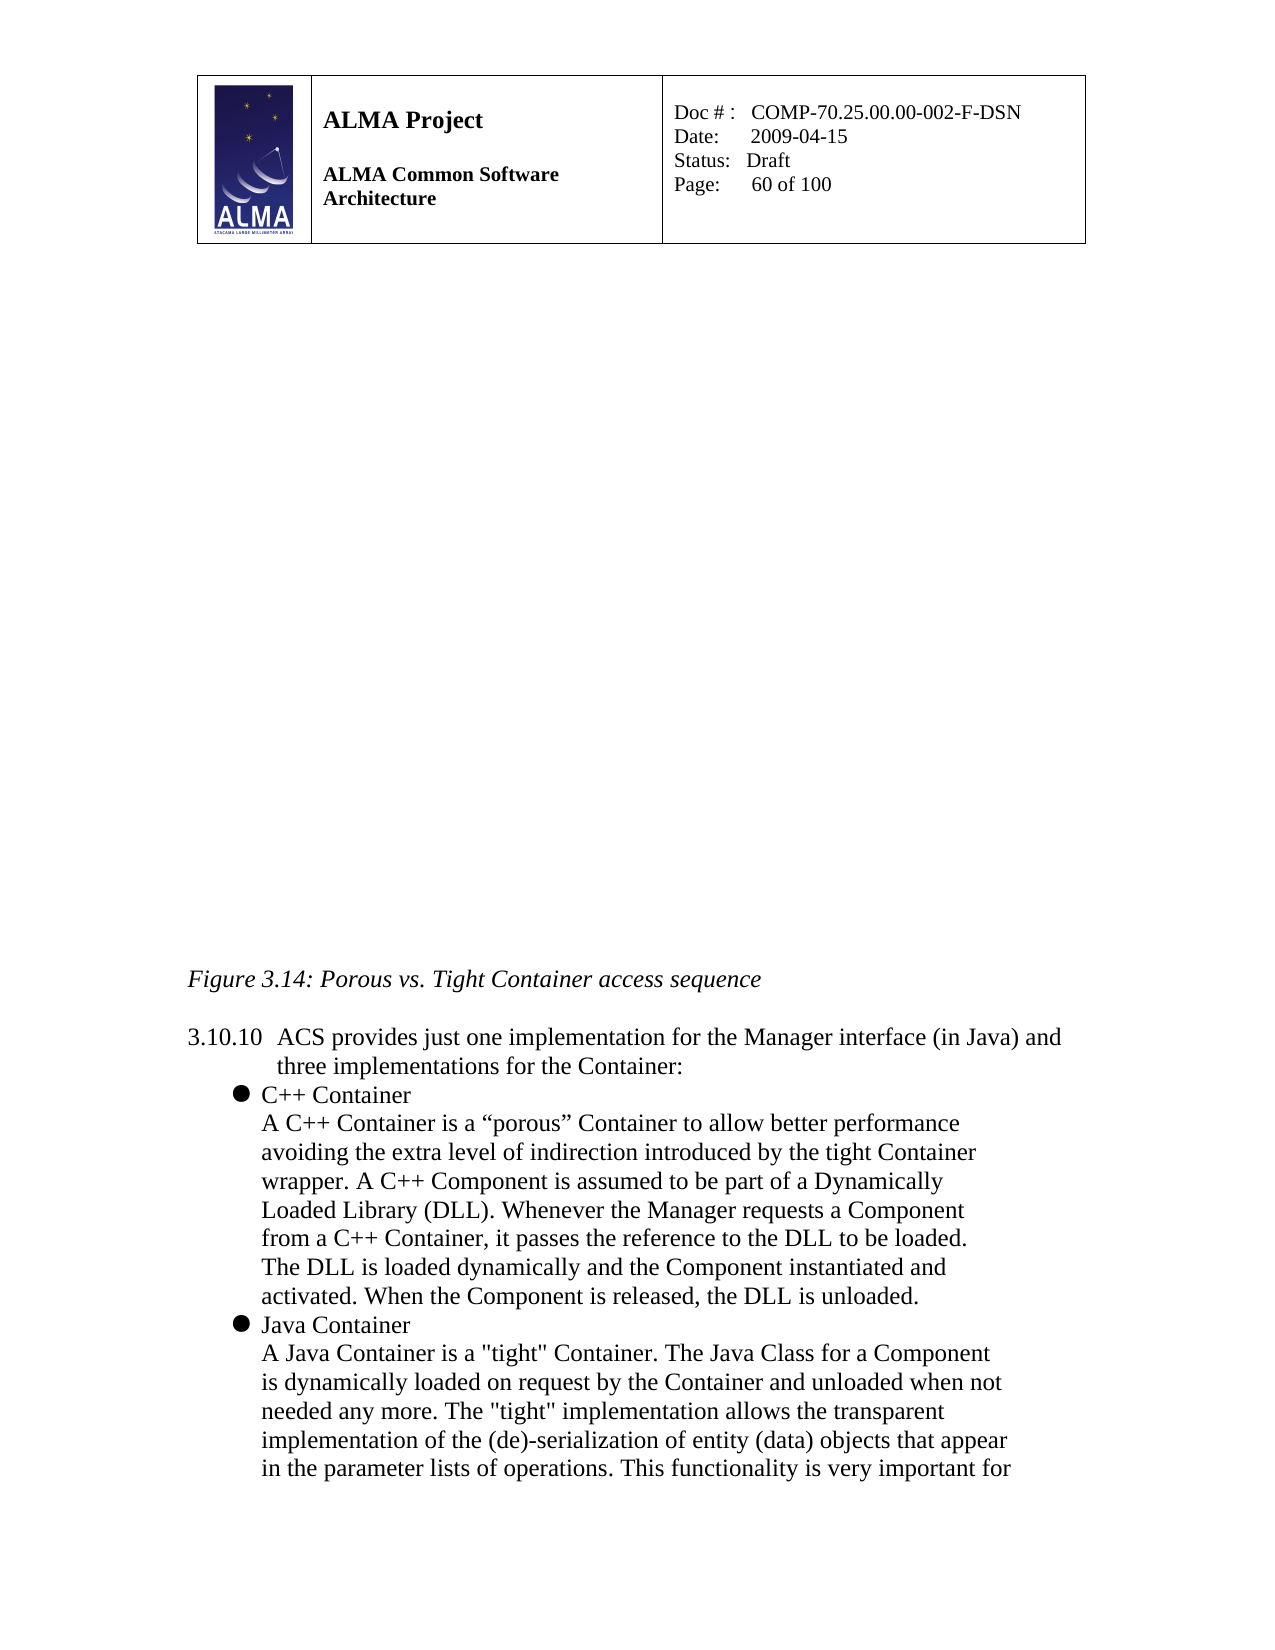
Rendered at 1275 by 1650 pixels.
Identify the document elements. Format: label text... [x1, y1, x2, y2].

list Java Container A Java Container is a "tight" Container. The Java Class for a Component is dynamically loaded on request by the Container and unloaded when not needed any more. The "tight" implementation allows the transparent implementation of the (de)-serialization of entity (data) objects that appear in the parameter lists of operations. This functionality is very important for [232, 1310, 1012, 1482]
subtitle ACS provides just one implementation for the Manager interface (in Java) and three implementations for the Container: [187, 1022, 1087, 1080]
picture [214, 85, 293, 235]
list C++ Container A C++ Container is a “porous” Container to allow better performance avoiding the extra level of indirection introduced by the tight Container wrapper. A C++ Component is assumed to be part of a Dynamically Loaded Library (DLL). Whenever the Manager requests a Component from a C++ Container, it passes the reference to the DLL to be loaded. The DLL is loaded dynamically and the Component instantiated and activated. When the Component is released, the DLL is unloaded. [232, 1080, 1012, 1310]
text Figure 3.14: Porous vs. Tight Container access sequence [187, 273, 1012, 993]
